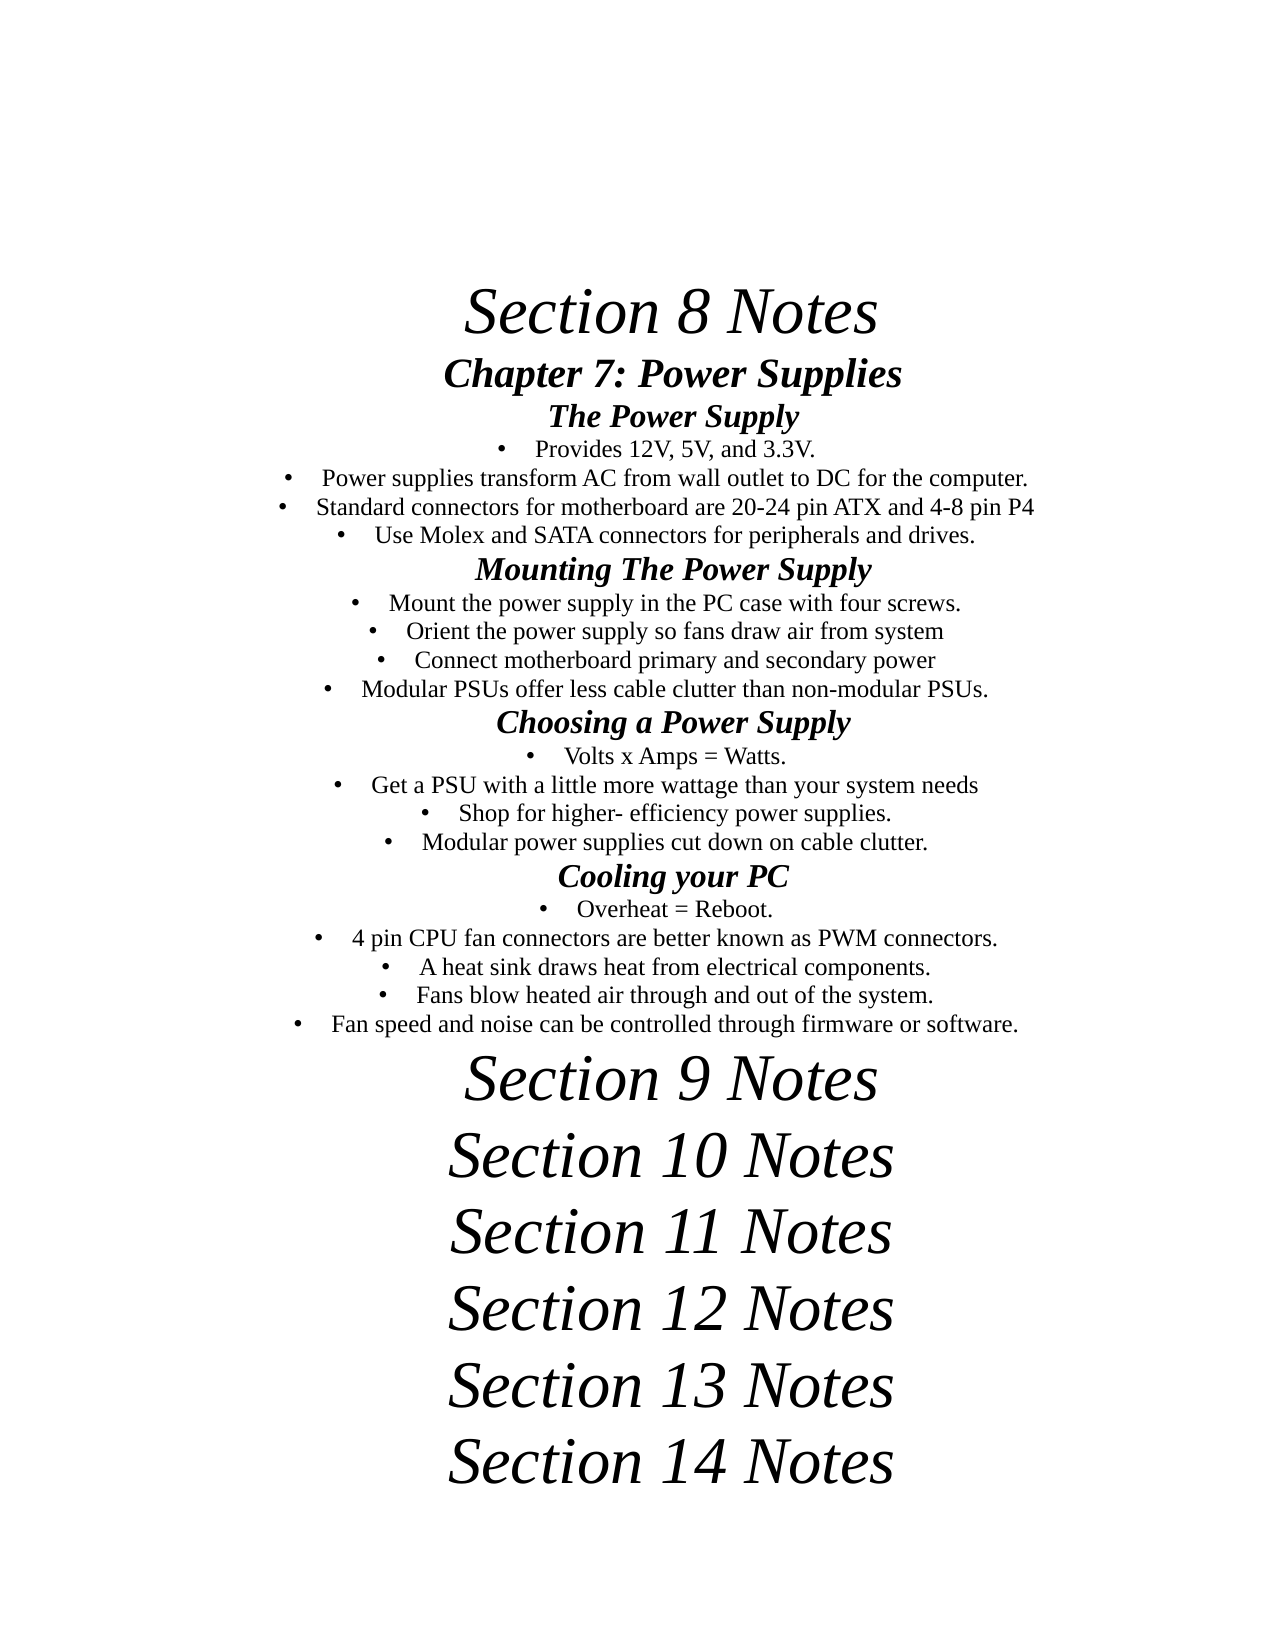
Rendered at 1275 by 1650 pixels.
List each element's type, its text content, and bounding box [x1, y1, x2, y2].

list Modular PSUs offer less cable clutter than non-modular PSUs. [156, 674, 1157, 703]
list Section 13 Notes [156, 1345, 1157, 1421]
list A heat sink draws heat from electrical components. [156, 952, 1157, 981]
list Cooling your PC [156, 856, 1157, 894]
list Mount the power supply in the PC case with four screws. [156, 588, 1157, 616]
list Fans blow heated air through and out of the system. [156, 981, 1157, 1009]
list Modular power supplies cut down on cable clutter. [156, 827, 1157, 856]
list Section 11 Notes [156, 1191, 1157, 1268]
list Chapter 7: Power Supplies [156, 348, 1157, 396]
list Section 9 Notes [156, 1038, 1157, 1115]
list Fan speed and noise can be controlled through firmware or software. [156, 1009, 1157, 1038]
list Power supplies transform AC from wall outlet to DC for the computer. [156, 463, 1157, 492]
list Section 10 Notes [156, 1115, 1157, 1191]
list Provides 12V, 5V, and 3.3V. [156, 434, 1157, 463]
list Standard connectors for motherboard are 20-24 pin ATX and 4-8 pin P4 [156, 492, 1157, 521]
list 4 pin CPU fan connectors are better known as PWM connectors. [156, 923, 1157, 952]
list Connect motherboard primary and secondary power [156, 645, 1157, 674]
list Section 14 Notes [156, 1421, 1157, 1498]
list Get a PSU with a little more wattage than your system needs [156, 770, 1157, 798]
list Volts x Amps = Watts. [156, 741, 1157, 770]
list Use Molex and SATA connectors for peripherals and drives. [156, 521, 1157, 549]
list Section 12 Notes [156, 1268, 1157, 1345]
list Section 8 Notes [156, 271, 1157, 348]
list The Power Supply [156, 396, 1157, 434]
list Mounting The Power Supply [156, 549, 1157, 588]
list Orient the power supply so fans draw air from system [156, 616, 1157, 645]
list Choosing a Power Supply [156, 703, 1157, 741]
list Overheat = Reboot. [156, 894, 1157, 923]
list Shop for higher- efficiency power supplies. [156, 798, 1157, 827]
